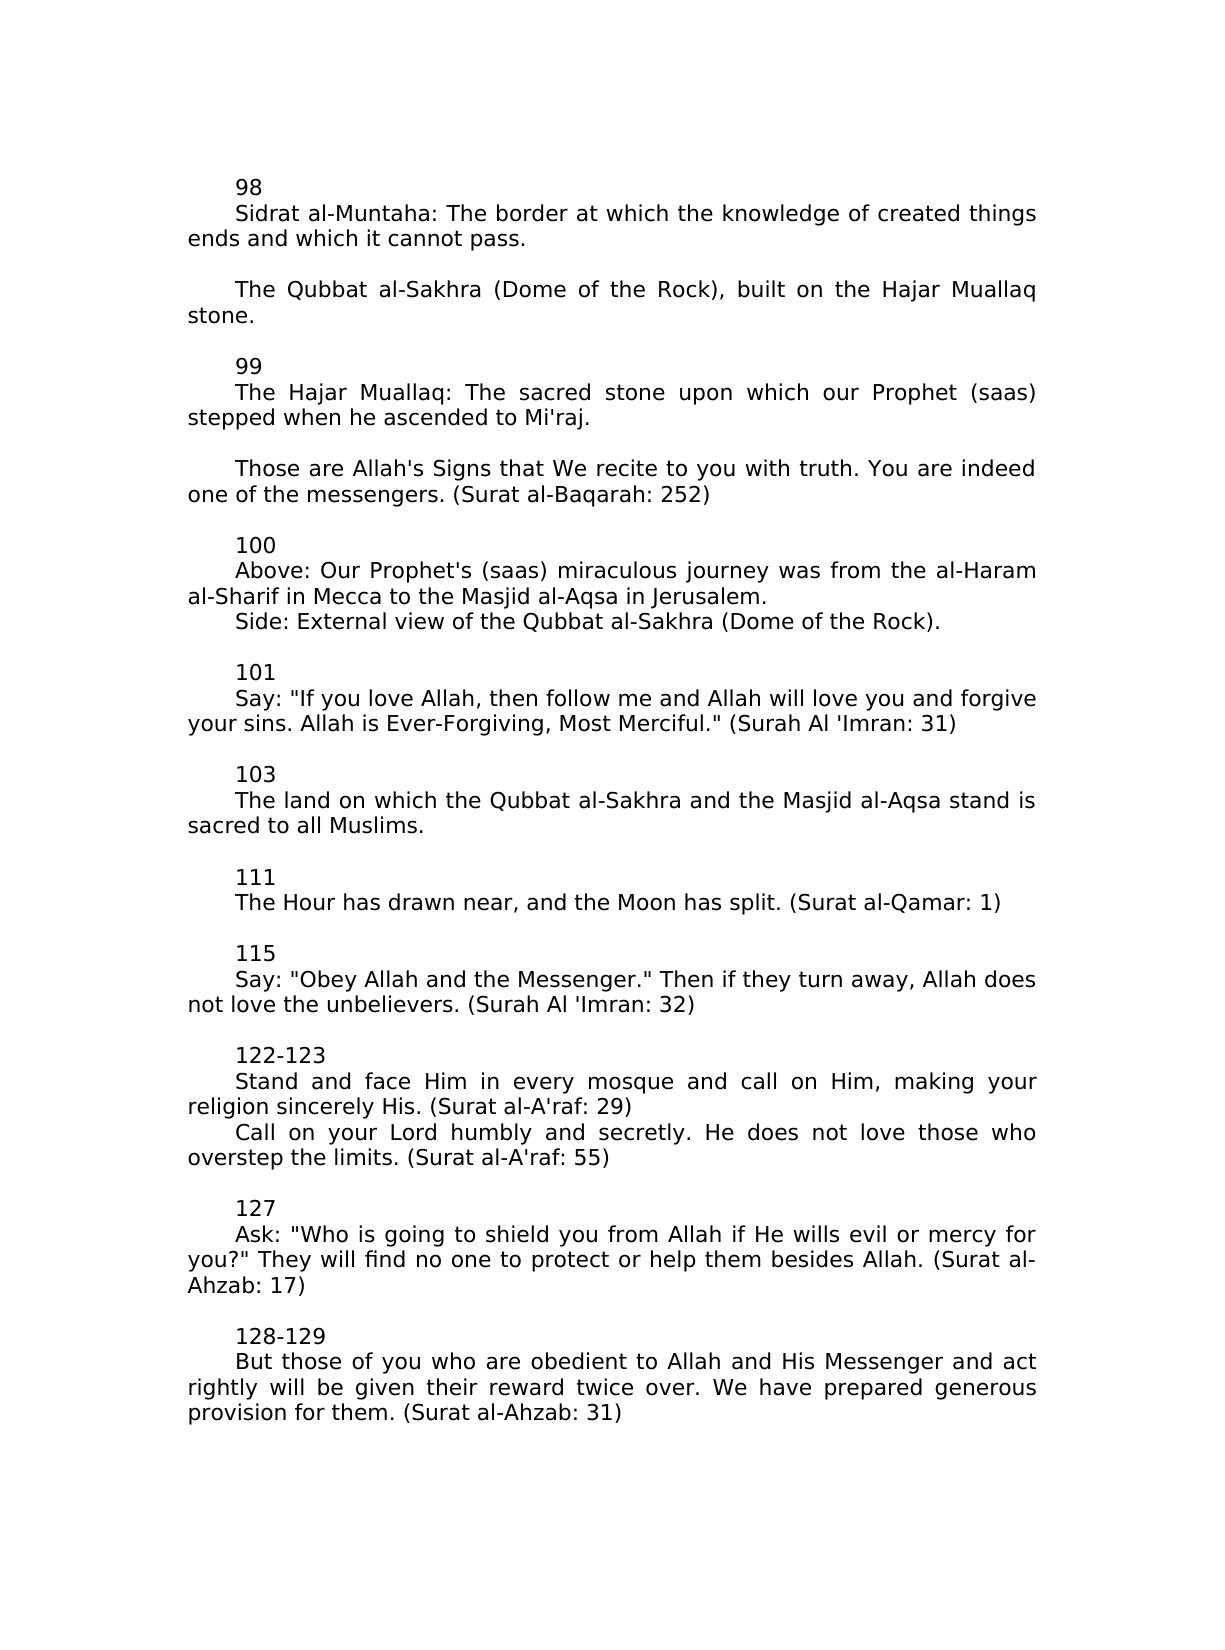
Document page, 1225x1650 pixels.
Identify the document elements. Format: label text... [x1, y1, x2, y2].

text The Qubbat al-Sakhra (Dome of the Rock), built on the Hajar Muallaq stone. [187, 278, 1037, 329]
text Those are Allah's Signs that We recite to you with truth. You are indeed one of the messengers. (Surat al-Baqarah: 252) [187, 456, 1037, 507]
text Say: "Obey Allah and the Messenger." Then if they turn away, Allah does not love the unbelievers. (Surah Al 'Imran: 32) [187, 967, 1037, 1018]
text Side: External view of the Qubbat al-Sakhra (Dome of the Rock). [187, 609, 1037, 635]
text 128-129 [187, 1324, 1037, 1349]
text 122-123 [187, 1043, 1037, 1069]
text 111 [187, 864, 1037, 890]
text Call on your Lord humbly and secretly. He does not love those who overstep the limits. (Surat al-A'raf: 55) [187, 1120, 1037, 1171]
text 115 [187, 941, 1037, 967]
text The Hour has drawn near, and the Moon has split. (Surat al-Qamar: 1) [187, 890, 1037, 916]
text 98 [187, 176, 1037, 201]
text 99 [187, 354, 1037, 380]
text The Hajar Muallaq: The sacred stone upon which our Prophet (saas) stepped when he ascended to Mi'raj. [187, 380, 1037, 431]
text Ask: "Who is going to shield you from Allah if He wills evil or mercy for you?" They will find no one to protect or help them besides Allah. (Surat al-Ahzab: 17) [187, 1222, 1037, 1298]
text 100 [187, 533, 1037, 558]
text But those of you who are obedient to Allah and His Messenger and act rightly will be given their reward twice over. We have prepared generous provision for them. (Surat al-Ahzab: 31) [187, 1349, 1037, 1426]
text Say: "If you love Allah, then follow me and Allah will love you and forgive your sins. Allah is Ever-Forgiving, Most Merciful." (Surah Al 'Imran: 31) [187, 686, 1037, 737]
text 101 [187, 660, 1037, 686]
text Stand and face Him in every mosque and call on Him, making your religion sincerely His. (Surat al-A'raf: 29) [187, 1069, 1037, 1120]
text Sidrat al-Muntaha: The border at which the knowledge of created things ends and which it cannot pass. [187, 201, 1037, 252]
text 127 [187, 1196, 1037, 1222]
text 103 [187, 762, 1037, 788]
text The land on which the Qubbat al-Sakhra and the Masjid al-Aqsa stand is sacred to all Muslims. [187, 788, 1037, 839]
text Above: Our Prophet's (saas) miraculous journey was from the al-Haram al-Sharif in Mecca to the Masjid al-Aqsa in Jerusalem. [187, 558, 1037, 609]
